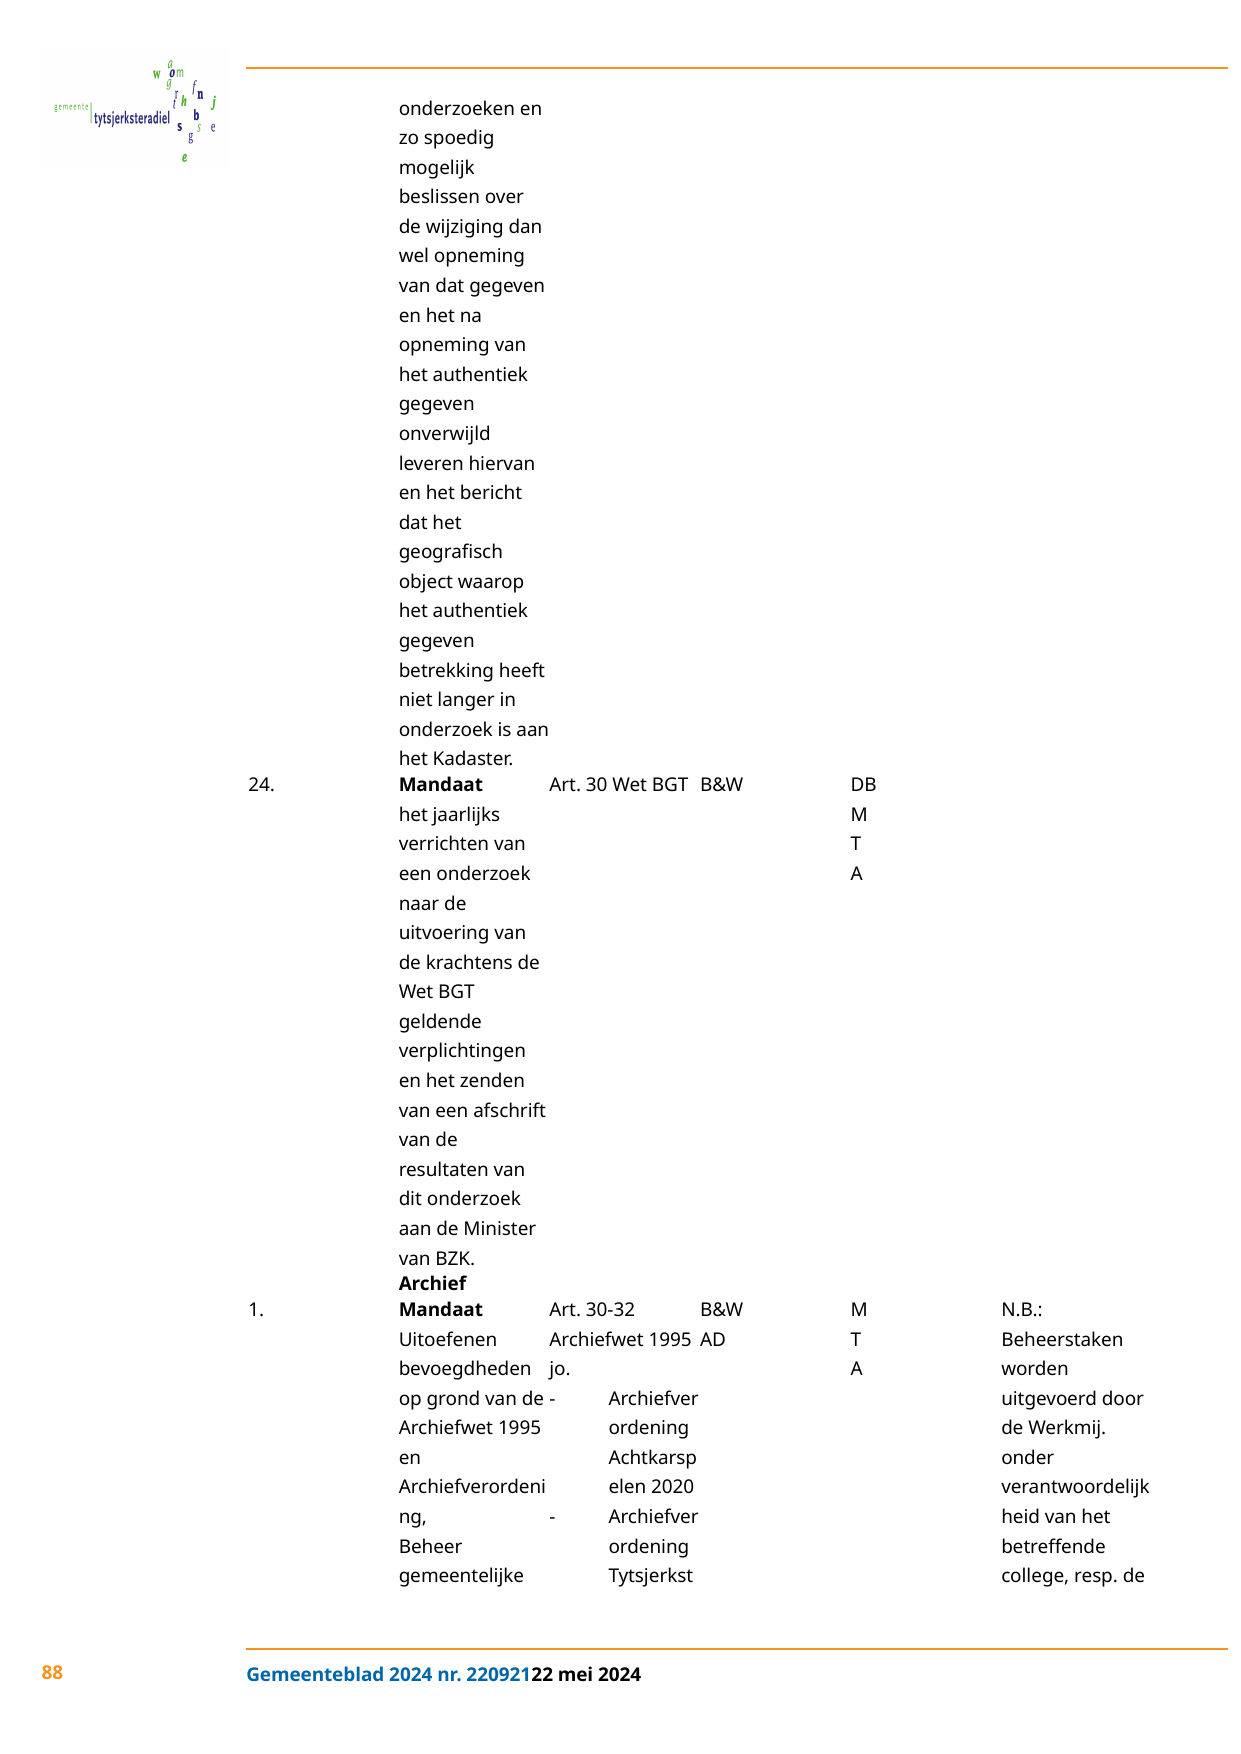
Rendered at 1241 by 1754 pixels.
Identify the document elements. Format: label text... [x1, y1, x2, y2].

table_cell M T A [850, 1296, 1001, 1588]
table_cell Mandaat het jaarlijks verrichten van een onderzoek naar de uitvoering van de krachtens de Wet BGT geldende verplichtingen en het zenden van een afschrift van de resultaten van dit onderzoek aan de Minister van BZK. [399, 771, 549, 1270]
table_cell [1001, 95, 1152, 771]
table_cell N.B.: Beheerstaken worden uitgevoerd door de Werkmij. onder verantwoordelijkheid van het betreffende college, resp. de [1001, 1296, 1152, 1588]
table_cell onderzoeken en zo spoedig mogelijk beslissen over de wijziging dan wel opneming van dat gegeven en het na opneming van het authentiek gegeven onverwijld leveren hiervan en het bericht dat het geografisch object waarop het authentiek gegeven betrekking heeft niet langer in onderzoek is aan het Kadaster. [399, 95, 549, 771]
table_cell [700, 95, 850, 771]
table_cell Art. 30 Wet BGT [549, 771, 700, 1270]
picture [41, 47, 231, 172]
table_cell Mandaat Uitoefenen bevoegdheden op grond van de Archiefwet 1995 en Archiefverordening, Beheer gemeentelijke [399, 1296, 549, 1588]
table_cell [248, 1270, 398, 1296]
table_cell 1. [248, 1296, 398, 1588]
table_cell B&W AD [700, 1296, 850, 1588]
table_cell DB M T A [850, 771, 1001, 1270]
table_cell [850, 95, 1001, 771]
table_cell Art. 30-32 Archiefwet 1995 jo. Archiefverordening Achtkarspelen 2020 Archiefverordening Tytsjerkst [549, 1296, 700, 1588]
table_cell 24. [248, 771, 398, 1270]
table_cell B&W [700, 771, 850, 1270]
table_cell [549, 95, 700, 771]
table_cell [1001, 771, 1152, 1270]
table_cell [248, 95, 398, 771]
table_cell Archief [399, 1270, 1152, 1296]
